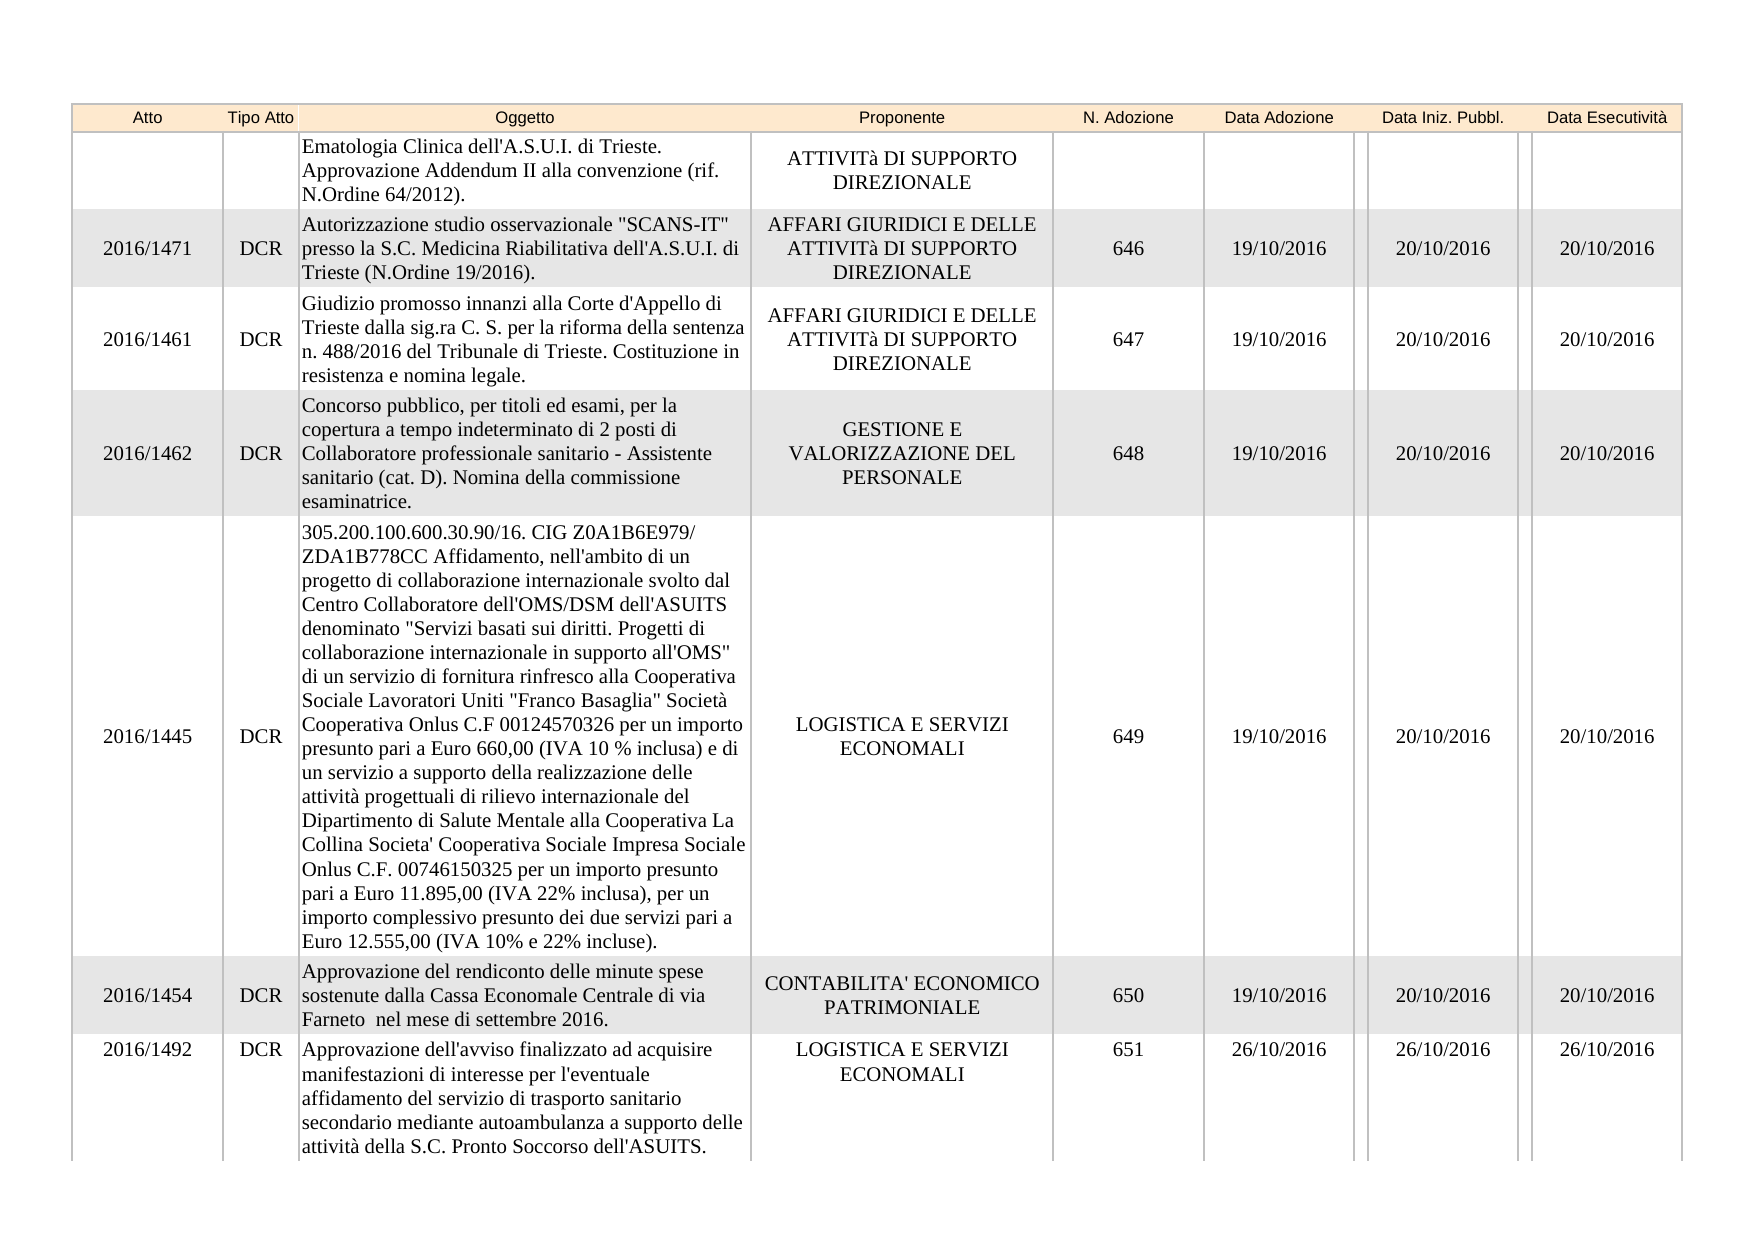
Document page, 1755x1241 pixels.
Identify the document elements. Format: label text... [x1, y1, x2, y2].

table_cell [1355, 390, 1367, 516]
table_cell [1519, 1034, 1531, 1161]
table_cell [1355, 288, 1367, 390]
table_cell 2016/1462 [73, 390, 222, 516]
table_cell DCR [224, 956, 298, 1034]
table_cell Concorso pubblico, per titoli ed esami, per la copertura a tempo indeterminato di 2 posti di Collaboratore professionale sanitario - Assistente sanitario (cat. D). Nomina della commissione esaminatrice. [300, 390, 750, 516]
table_cell 20/10/2016 [1533, 390, 1681, 516]
table_cell [1519, 288, 1531, 390]
table_cell Ematologia Clinica dell'A.S.U.I. di Trieste. Approvazione Addendum II alla convenzione (rif. N.Ordine 64/2012). [300, 133, 750, 209]
table_cell 20/10/2016 [1369, 956, 1517, 1034]
table_cell 20/10/2016 [1533, 516, 1681, 956]
table_cell LOGISTICA E SERVIZI ECONOMALI [752, 1034, 1052, 1161]
table_header [1354, 105, 1368, 131]
table_cell 647 [1054, 288, 1203, 390]
table_cell [1519, 209, 1531, 287]
table_cell LOGISTICA E SERVIZI ECONOMALI [752, 516, 1052, 956]
table_cell 20/10/2016 [1369, 288, 1517, 390]
table_cell [1355, 516, 1367, 956]
table_cell 26/10/2016 [1533, 1034, 1681, 1161]
table_cell [1355, 1034, 1367, 1161]
table_cell 20/10/2016 [1533, 288, 1681, 390]
table_cell 2016/1471 [73, 209, 222, 287]
table_cell 305.200.100.600.30.90/16. CIG Z0A1B6E979/ ZDA1B778CC Affidamento, nell'ambito di un progetto di collaborazione internazionale svolto dal Centro Collaboratore dell'OMS/DSM dell'ASUITS denominato "Servizi basati sui diritti. Progetti di collaborazione internazionale in supporto all'OMS" di un servizio di fornitura rinfresco alla Cooperativa Sociale Lavoratori Uniti "Franco Basaglia" Società Cooperativa Onlus C.F 00124570326 per un importo presunto pari a Euro 660,00 (IVA 10 % inclusa) e di un servizio a supporto della realizzazione delle attività progettuali di rilievo internazionale del Dipartimento di Salute Mentale alla Cooperativa La Collina Societa' Cooperativa Sociale Impresa Sociale Onlus C.F. 00746150325 per un importo presunto pari a Euro 11.895,00 (IVA 22% inclusa), per un importo complessivo presunto dei due servizi pari a Euro 12.555,00 (IVA 10% e 22% incluse). [300, 516, 750, 956]
table_cell [1533, 133, 1681, 209]
table_cell [1355, 956, 1367, 1034]
table_cell 651 [1054, 1034, 1203, 1161]
table_cell Giudizio promosso innanzi alla Corte d'Appello di Trieste dalla sig.ra C. S. per la riforma della sentenza n. 488/2016 del Tribunale di Trieste. Costituzione in resistenza e nomina legale. [300, 288, 750, 390]
table_cell DCR [224, 516, 298, 956]
table_header Data Iniz. Pubbl. [1368, 105, 1518, 131]
table_cell DCR [224, 390, 298, 516]
table_cell 26/10/2016 [1369, 1034, 1517, 1161]
table_cell 20/10/2016 [1533, 209, 1681, 287]
table_cell 2016/1461 [73, 288, 222, 390]
table_cell 19/10/2016 [1205, 390, 1353, 516]
table_cell [1355, 209, 1367, 287]
table_header Data Esecutività [1532, 105, 1681, 131]
table_cell [224, 133, 298, 209]
table_header N. Adozione [1053, 105, 1204, 131]
table_cell 2016/1445 [73, 516, 222, 956]
table_cell AFFARI GIURIDICI E DELLE ATTIVITà DI SUPPORTO DIREZIONALE [752, 288, 1052, 390]
table_cell [1369, 133, 1517, 209]
table_cell 26/10/2016 [1205, 1034, 1353, 1161]
table_header Data Adozione [1204, 105, 1354, 131]
table_cell DCR [224, 288, 298, 390]
table_cell 648 [1054, 390, 1203, 516]
table_header Tipo Atto [223, 105, 298, 131]
table_header Oggetto [299, 105, 751, 131]
table_cell 20/10/2016 [1533, 956, 1681, 1034]
table_cell 19/10/2016 [1205, 209, 1353, 287]
table_cell [1205, 133, 1353, 209]
table_cell 650 [1054, 956, 1203, 1034]
table_cell 2016/1454 [73, 956, 222, 1034]
table_cell [1519, 956, 1531, 1034]
table_cell GESTIONE E VALORIZZAZIONE DEL PERSONALE [752, 390, 1052, 516]
table_cell 2016/1492 [73, 1034, 222, 1161]
table_cell AFFARI GIURIDICI E DELLE ATTIVITà DI SUPPORTO DIREZIONALE [752, 209, 1052, 287]
table_cell [1519, 516, 1531, 956]
table_cell Approvazione del rendiconto delle minute spese sostenute dalla Cassa Economale Centrale di via Farneto nel mese di settembre 2016. [300, 956, 750, 1034]
table_cell DCR [224, 209, 298, 287]
table_cell 646 [1054, 209, 1203, 287]
table_cell 649 [1054, 516, 1203, 956]
table_cell 19/10/2016 [1205, 956, 1353, 1034]
table_cell ATTIVITà DI SUPPORTO DIREZIONALE [752, 133, 1052, 209]
table_cell [1519, 133, 1531, 209]
table_cell 20/10/2016 [1369, 390, 1517, 516]
table_cell 20/10/2016 [1369, 209, 1517, 287]
table_cell CONTABILITA' ECONOMICO PATRIMONIALE [752, 956, 1052, 1034]
table_cell 19/10/2016 [1205, 288, 1353, 390]
table_header Atto [73, 105, 223, 131]
table_header Proponente [751, 105, 1053, 131]
table_cell Approvazione dell'avviso finalizzato ad acquisire manifestazioni di interesse per l'eventuale affidamento del servizio di trasporto sanitario secondario mediante autoambulanza a supporto delle attività della S.C. Pronto Soccorso dell'ASUITS. [300, 1034, 750, 1161]
table_cell [1355, 133, 1367, 209]
table_cell DCR [224, 1034, 298, 1161]
table_cell 20/10/2016 [1369, 516, 1517, 956]
table_cell Autorizzazione studio osservazionale "SCANS-IT" presso la S.C. Medicina Riabilitativa dell'A.S.U.I. di Trieste (N.Ordine 19/2016). [300, 209, 750, 287]
table_cell [73, 133, 222, 209]
table_cell [1519, 390, 1531, 516]
table_header [1518, 105, 1532, 131]
table_cell 19/10/2016 [1205, 516, 1353, 956]
table_cell [1054, 133, 1203, 209]
